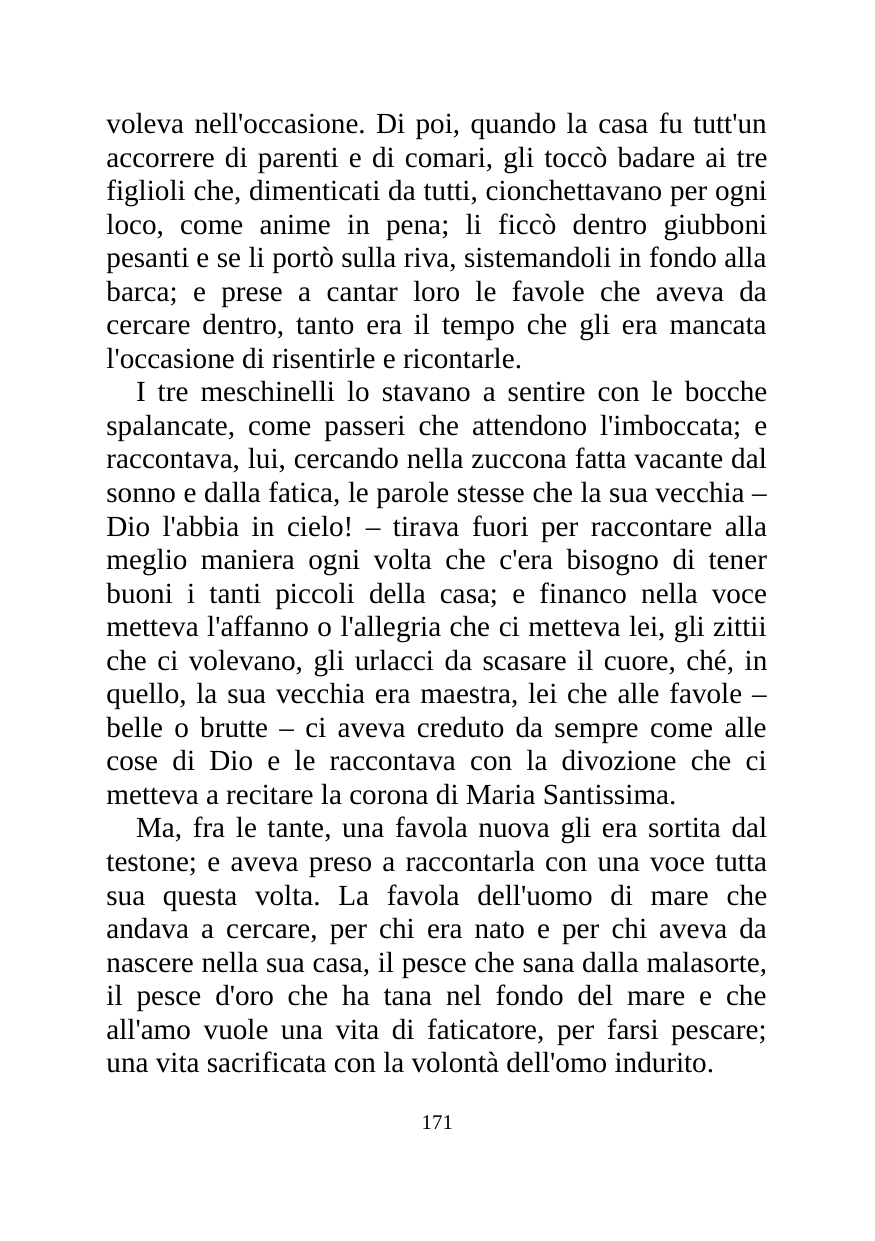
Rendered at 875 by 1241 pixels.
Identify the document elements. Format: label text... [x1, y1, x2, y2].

text Ma, fra le tante, una favola nuova gli era sortita dal testone; e aveva preso a raccontarla con una voce tutta sua questa volta. La favola dell'uomo di mare che andava a cercare, per chi era nato e per chi aveva da nascere nella sua casa, il pesce che sana dalla malasorte, il pesce d'oro che ha tana nel fondo del mare e che all'amo vuole una vita di faticatore, per farsi pescare; una vita sacrificata con la volontà dell'omo indurito. [106, 811, 768, 1079]
text I tre meschinelli lo stavano a sentire con le bocche spalancate, come passeri che attendono l'imboccata; e raccontava, lui, cercando nella zuccona fatta vacante dal sonno e dalla fatica, le parole stesse che la sua vecchia – Dio l'abbia in cielo! – tirava fuori per raccontare alla meglio maniera ogni volta che c'era bisogno di tener buoni i tanti piccoli della casa; e financo nella voce metteva l'affanno o l'allegria che ci metteva lei, gli zittii che ci volevano, gli urlacci da scasare il cuore, ché, in quello, la sua vecchia era maestra, lei che alle favole – belle o brutte – ci aveva creduto da sempre come alle cose di Dio e le raccontava con la divozione che ci metteva a recitare la corona di Maria Santissima. [106, 374, 768, 811]
text voleva nell'occasione. Di poi, quando la casa fu tutt'un accorrere di parenti e di comari, gli toccò badare ai tre figlioli che, dimenticati da tutti, cionchettavano per ogni loco, come anime in pena; li ficcò dentro giubboni pesanti e se li portò sulla riva, sistemandoli in fondo alla barca; e prese a cantar loro le favole che aveva da cercare dentro, tanto era il tempo che gli era mancata l'occasione di risentirle e ricontarle. [106, 106, 768, 374]
